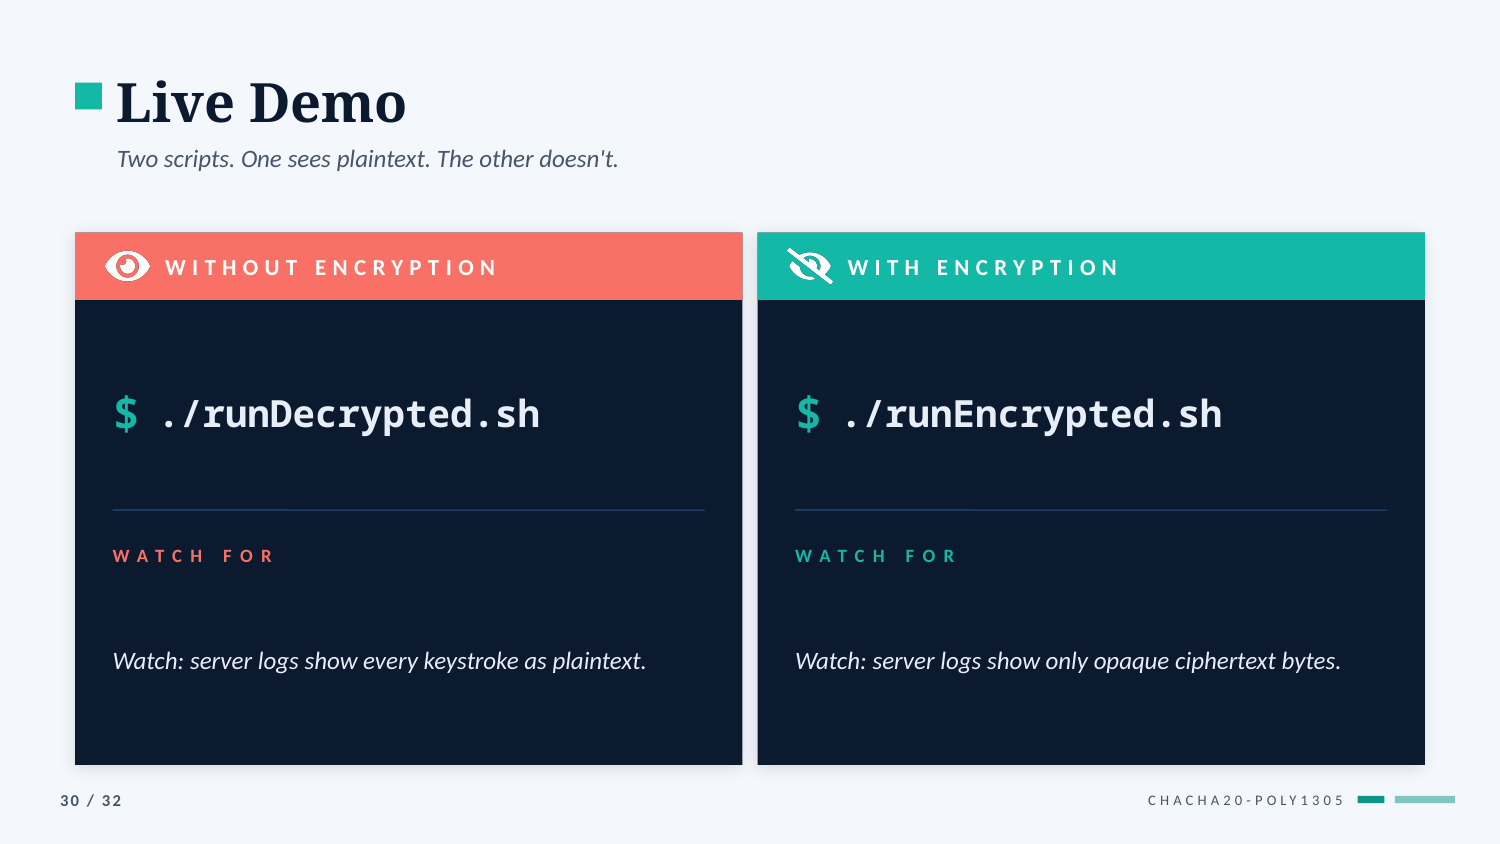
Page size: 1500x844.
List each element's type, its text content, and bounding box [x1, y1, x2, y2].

text_box WATCH FOR [795, 532, 1388, 577]
text_box [1394, 795, 1455, 804]
text_box [1357, 795, 1385, 804]
text_box CHACHA20-POLY1305 [1050, 780, 1343, 819]
picture [105, 243, 150, 289]
text_box [757, 232, 1425, 765]
text_box Live Demo [116, 60, 1422, 142]
text_box ./runDecrypted.sh [157, 374, 728, 450]
text_box Watch: server logs show only opaque ciphertext bytes. [795, 577, 1388, 743]
text_box $ [112, 374, 157, 450]
text_box [75, 232, 743, 765]
picture [787, 243, 833, 289]
text_box WITHOUT ENCRYPTION [164, 232, 720, 300]
text_box Two scripts. One sees plaintext. The other doesn't. [116, 142, 1422, 188]
text_box Watch: server logs show every keystroke as plaintext. [112, 577, 705, 743]
text_box ./runEncrypted.sh [839, 374, 1410, 450]
text_box [75, 82, 102, 110]
text_box $ [794, 374, 839, 450]
text_box WATCH FOR [112, 532, 705, 577]
text_box WITH ENCRYPTION [847, 232, 1403, 300]
text_box 30 / 32 [59, 780, 210, 819]
